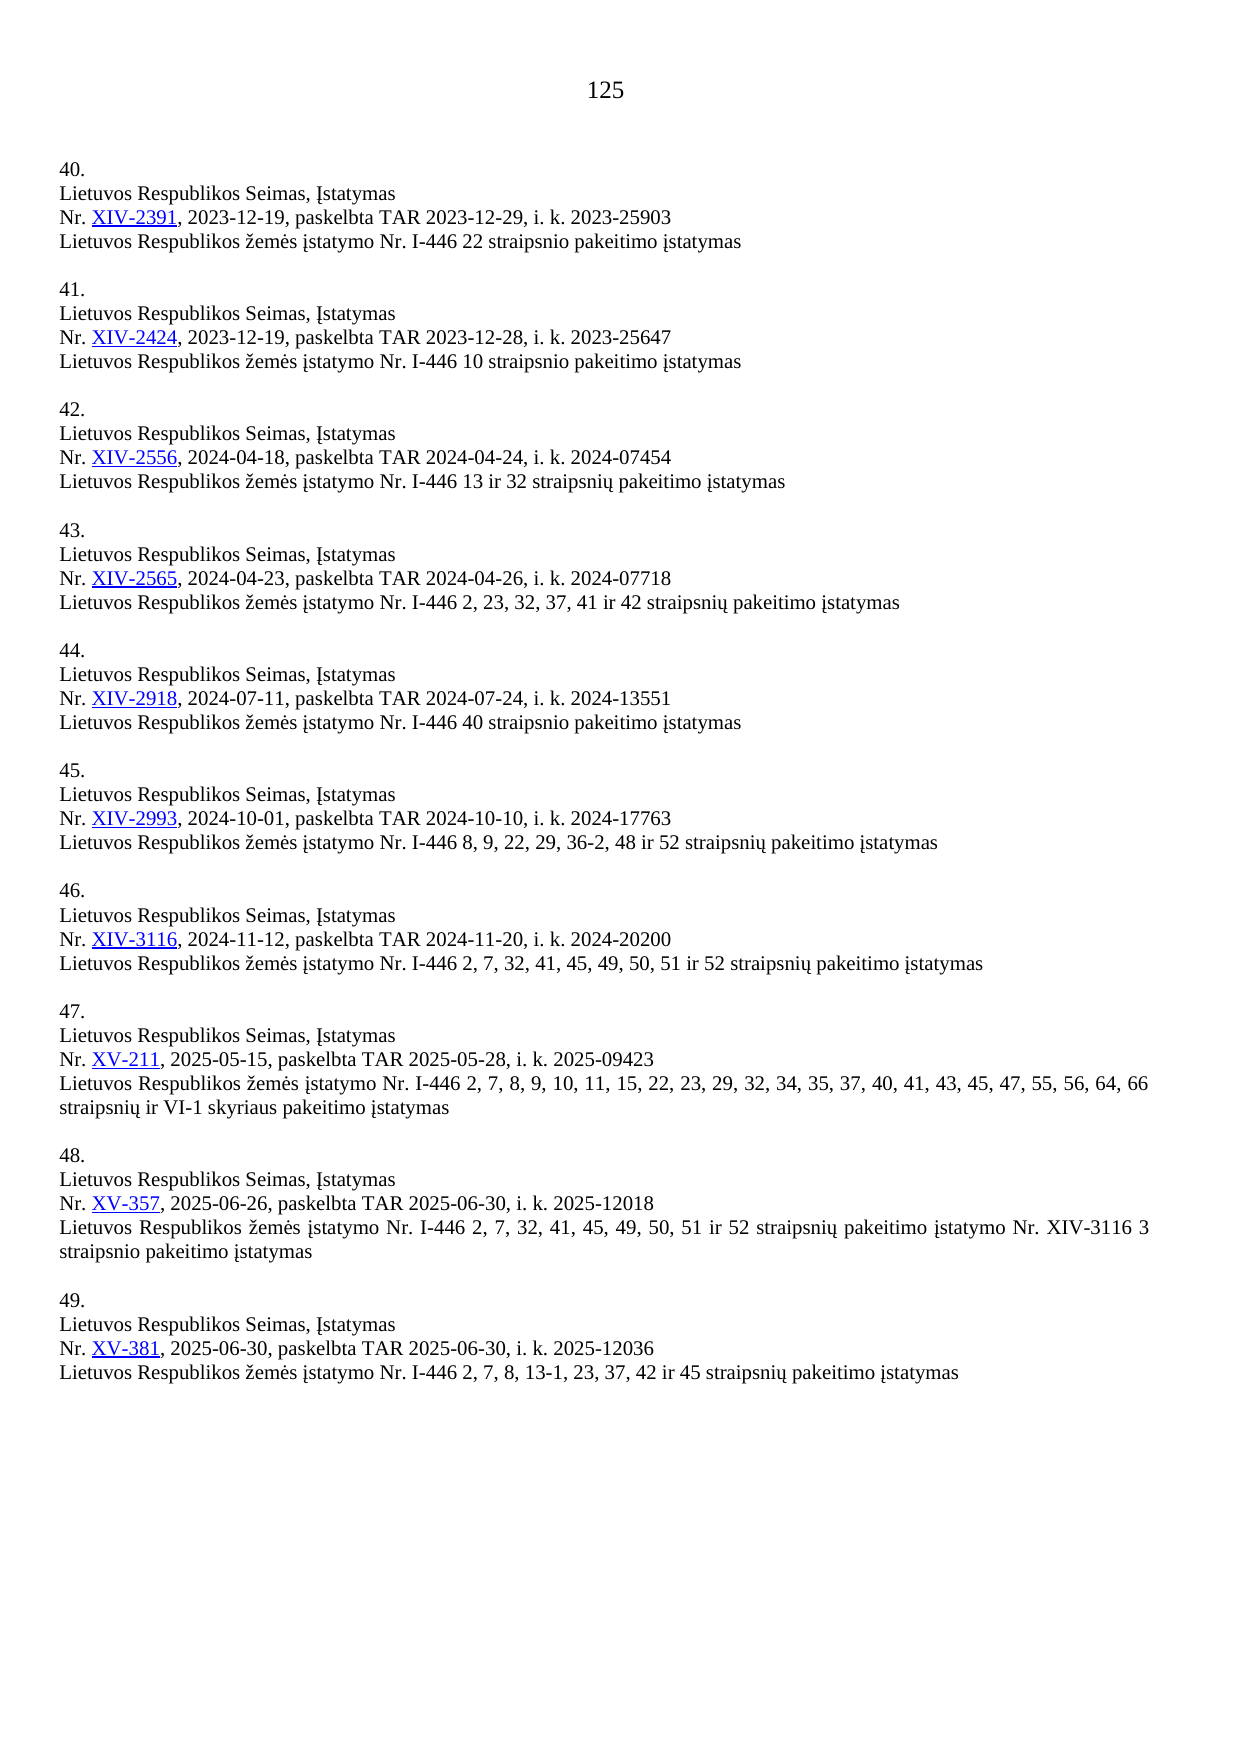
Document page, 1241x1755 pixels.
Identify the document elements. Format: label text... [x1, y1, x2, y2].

text 42. [59, 397, 1152, 421]
text Lietuvos Respublikos Seimas, Įstatymas [59, 782, 1152, 806]
text Nr. XV-211, 2025-05-15, paskelbta TAR 2025-05-28, i. k. 2025-09423 [59, 1047, 1152, 1071]
text Lietuvos Respublikos žemės įstatymo Nr. I-446 2, 7, 32, 41, 45, 49, 50, 51 ir 52 straipsnių pakeitimo įstatymas [59, 951, 1152, 975]
text Lietuvos Respublikos žemės įstatymo Nr. I-446 2, 7, 32, 41, 45, 49, 50, 51 ir 52 straipsnių pakeitimo įstatymo Nr. XIV-3116 3 straipsnio pakeitimo įstatymas [59, 1215, 1152, 1263]
text 41. [59, 277, 1152, 301]
text Nr. XV-357, 2025-06-26, paskelbta TAR 2025-06-30, i. k. 2025-12018 [59, 1191, 1152, 1215]
text Lietuvos Respublikos Seimas, Įstatymas [59, 662, 1152, 686]
text Nr. XIV-2918, 2024-07-11, paskelbta TAR 2024-07-24, i. k. 2024-13551 [59, 686, 1152, 710]
text Lietuvos Respublikos žemės įstatymo Nr. I-446 2, 23, 32, 37, 41 ir 42 straipsnių pakeitimo įstatymas [59, 590, 1152, 614]
text 48. [59, 1143, 1152, 1167]
text Lietuvos Respublikos žemės įstatymo Nr. I-446 40 straipsnio pakeitimo įstatymas [59, 710, 1152, 734]
text 43. [59, 517, 1152, 542]
text Lietuvos Respublikos žemės įstatymo Nr. I-446 22 straipsnio pakeitimo įstatymas [59, 229, 1152, 253]
text 47. [59, 999, 1152, 1023]
text Lietuvos Respublikos Seimas, Įstatymas [59, 181, 1152, 205]
text 40. [59, 157, 1152, 181]
text Nr. XIV-2993, 2024-10-01, paskelbta TAR 2024-10-10, i. k. 2024-17763 [59, 806, 1152, 830]
text Lietuvos Respublikos žemės įstatymo Nr. I-446 13 ir 32 straipsnių pakeitimo įstatymas [59, 469, 1152, 493]
text Lietuvos Respublikos Seimas, Įstatymas [59, 1167, 1152, 1191]
text Nr. XIV-2565, 2024-04-23, paskelbta TAR 2024-04-26, i. k. 2024-07718 [59, 566, 1152, 590]
text 45. [59, 758, 1152, 782]
text Lietuvos Respublikos žemės įstatymo Nr. I-446 2, 7, 8, 13-1, 23, 37, 42 ir 45 straipsnių pakeitimo įstatymas [59, 1360, 1152, 1384]
text Lietuvos Respublikos Seimas, Įstatymas [59, 902, 1152, 927]
text Lietuvos Respublikos Seimas, Įstatymas [59, 542, 1152, 566]
text Lietuvos Respublikos žemės įstatymo Nr. I-446 10 straipsnio pakeitimo įstatymas [59, 349, 1152, 373]
text Nr. XV-381, 2025-06-30, paskelbta TAR 2025-06-30, i. k. 2025-12036 [59, 1336, 1152, 1360]
text Nr. XIV-2556, 2024-04-18, paskelbta TAR 2024-04-24, i. k. 2024-07454 [59, 445, 1152, 469]
text Lietuvos Respublikos Seimas, Įstatymas [59, 1023, 1152, 1047]
text 44. [59, 638, 1152, 662]
text Lietuvos Respublikos žemės įstatymo Nr. I-446 2, 7, 8, 9, 10, 11, 15, 22, 23, 29, 32, 34, 35, 37, 40, 41, 43, 45, 47, 55, 56, 64, 66 straipsnių ir VI-1 skyriaus pakeitimo įstatymas [59, 1071, 1152, 1119]
text Nr. XIV-2424, 2023-12-19, paskelbta TAR 2023-12-28, i. k. 2023-25647 [59, 325, 1152, 349]
text Lietuvos Respublikos Seimas, Įstatymas [59, 1312, 1152, 1336]
text Nr. XIV-2391, 2023-12-19, paskelbta TAR 2023-12-29, i. k. 2023-25903 [59, 205, 1152, 229]
text 49. [59, 1287, 1152, 1312]
text Lietuvos Respublikos Seimas, Įstatymas [59, 301, 1152, 325]
text Lietuvos Respublikos žemės įstatymo Nr. I-446 8, 9, 22, 29, 36-2, 48 ir 52 straipsnių pakeitimo įstatymas [59, 830, 1152, 854]
text Nr. XIV-3116, 2024-11-12, paskelbta TAR 2024-11-20, i. k. 2024-20200 [59, 927, 1152, 951]
text Lietuvos Respublikos Seimas, Įstatymas [59, 421, 1152, 445]
text 46. [59, 878, 1152, 902]
